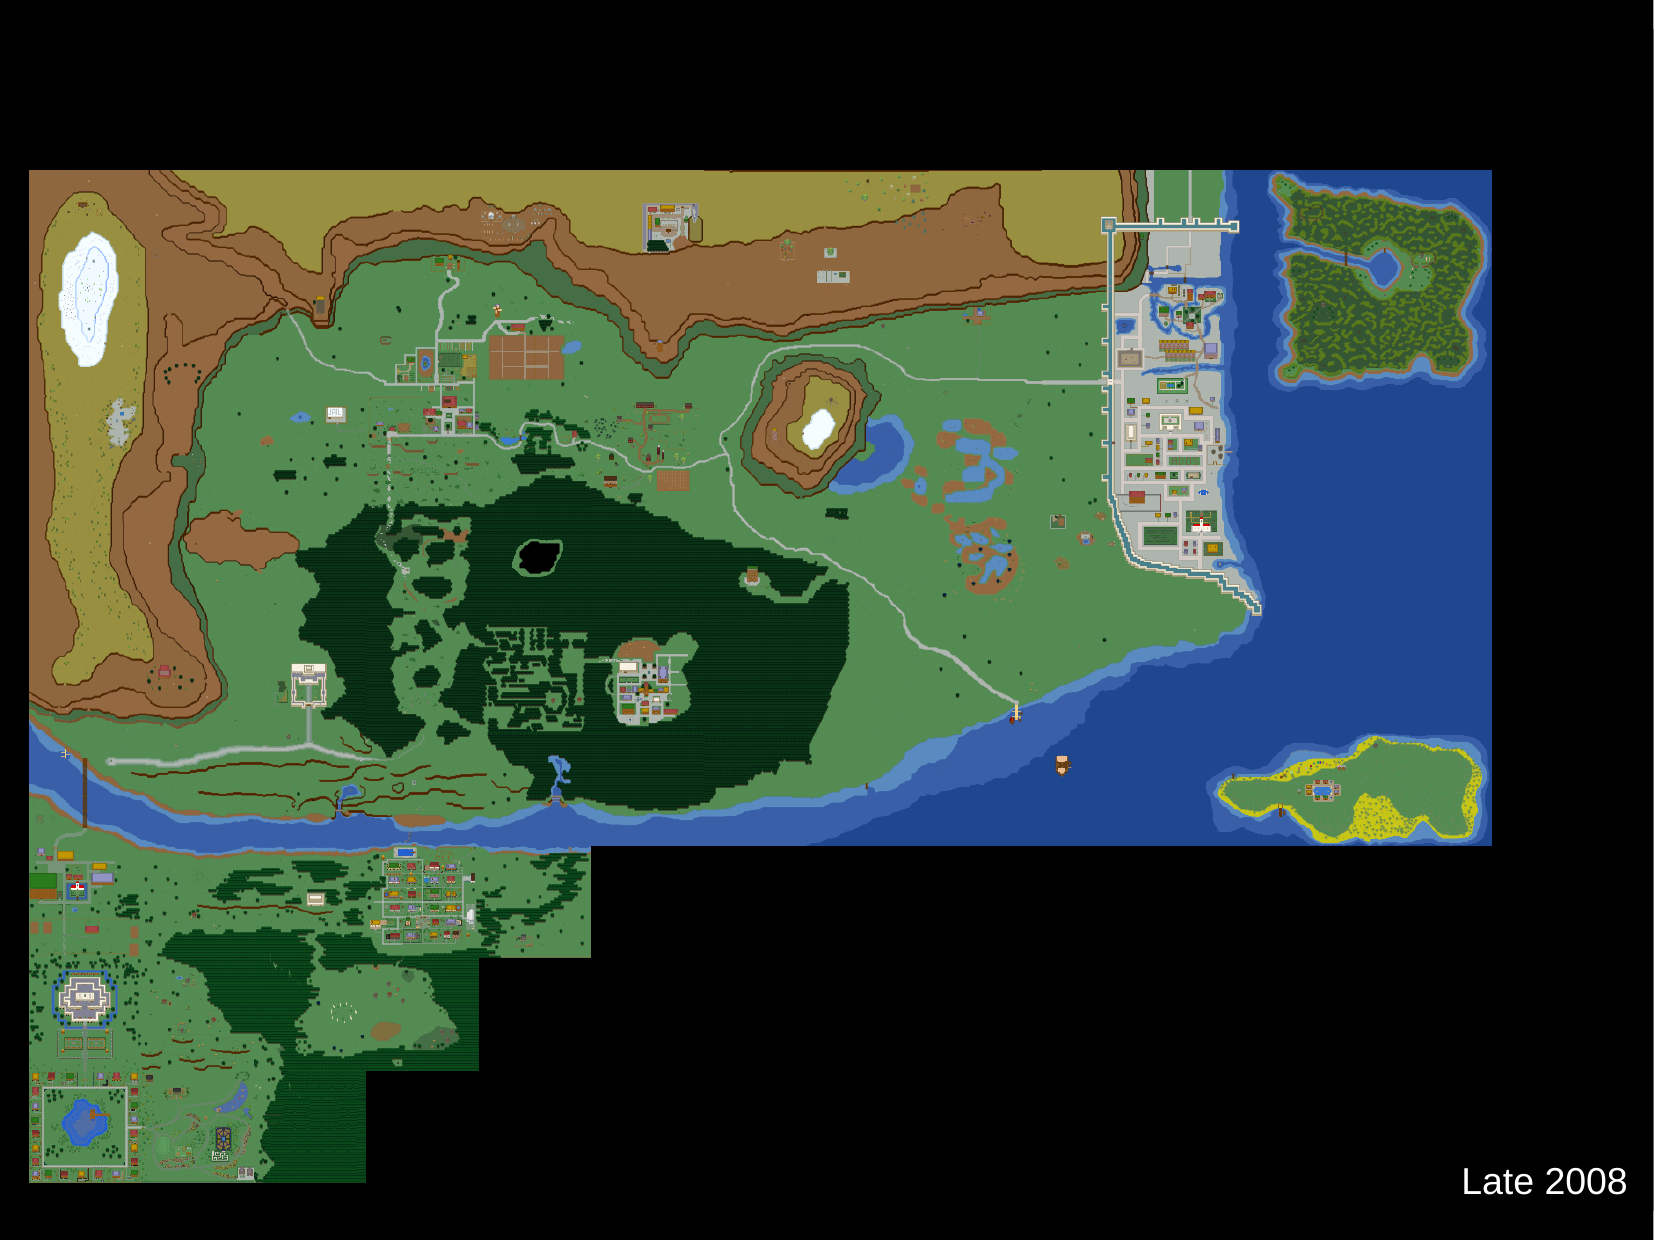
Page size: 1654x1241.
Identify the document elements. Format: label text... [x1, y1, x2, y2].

text_box Late 2008 [1446, 1151, 1643, 1209]
picture [0, 29, 1654, 1211]
